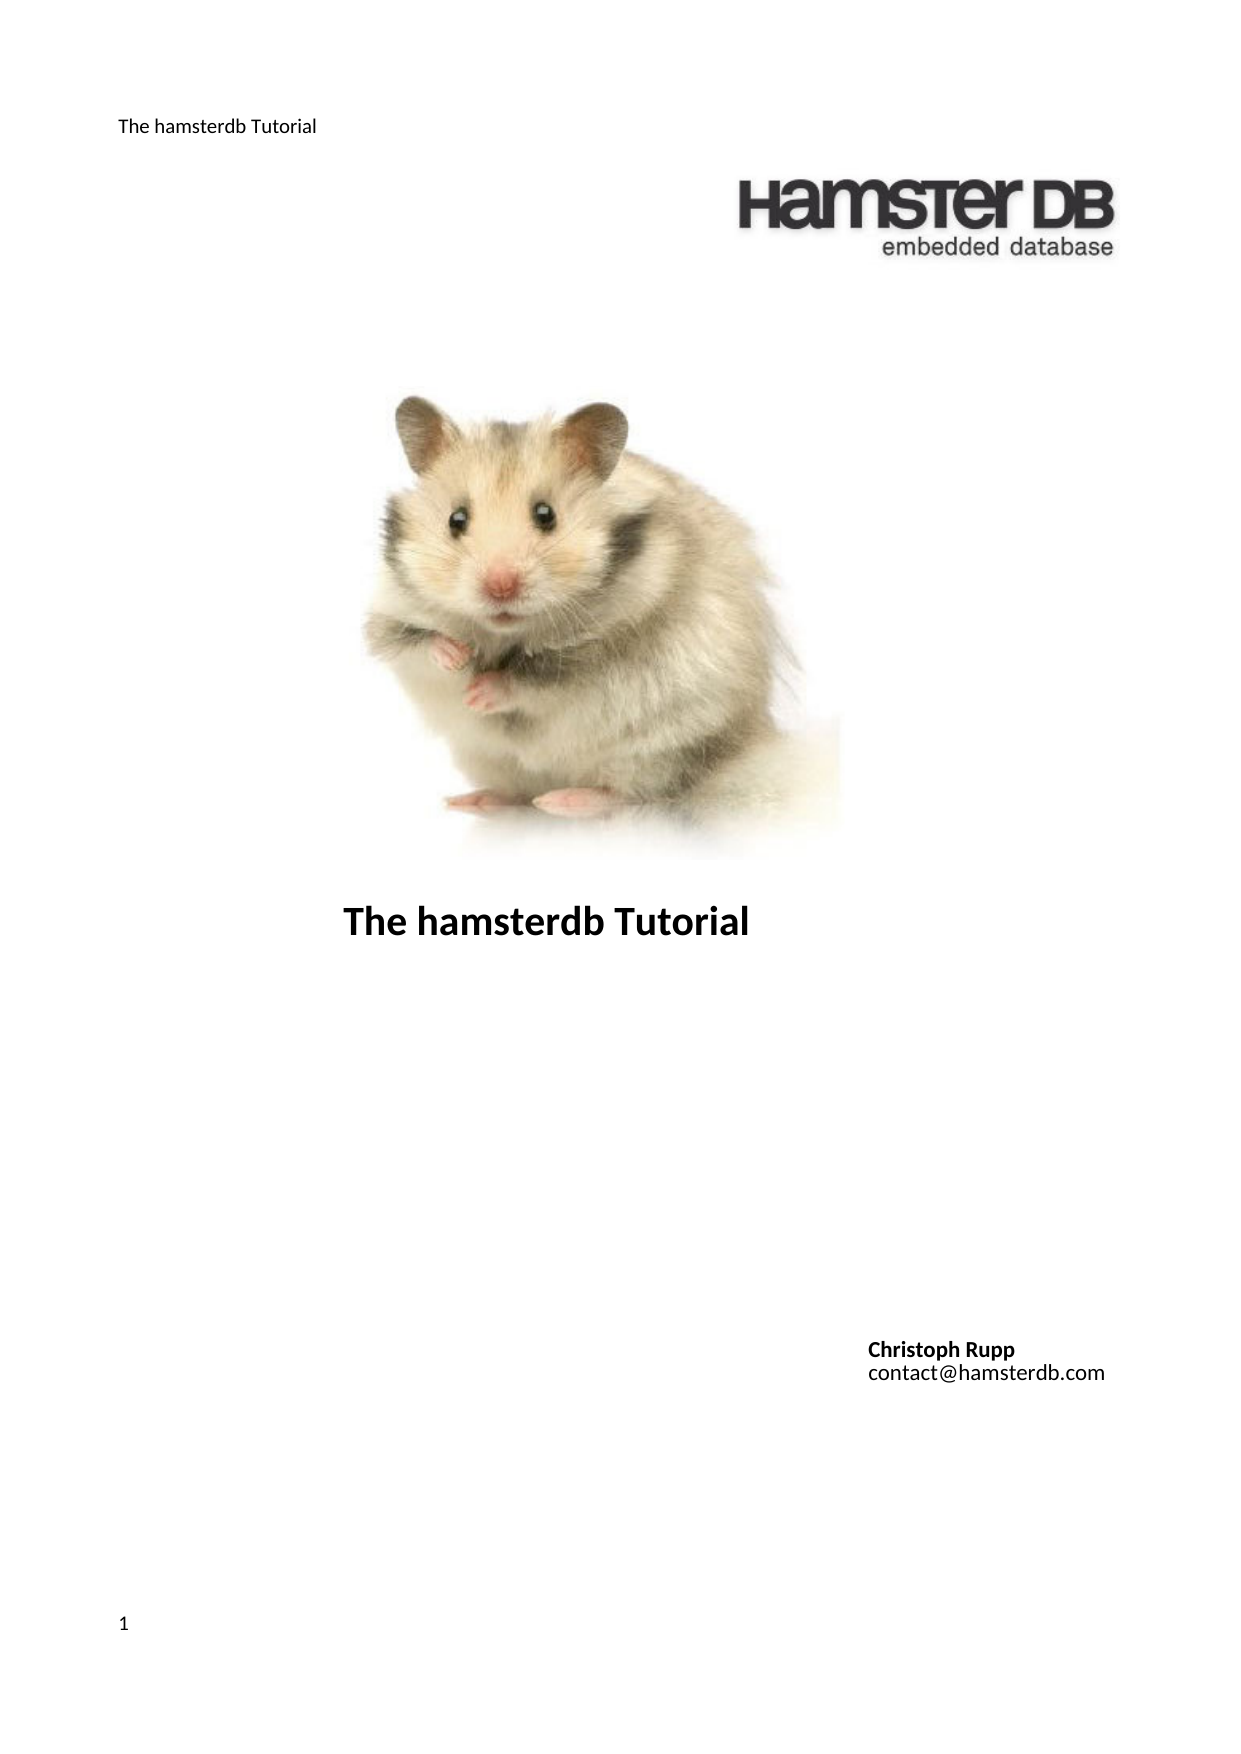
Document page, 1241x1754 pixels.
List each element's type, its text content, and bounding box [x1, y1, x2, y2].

text The hamsterdb Tutorial [343, 904, 1122, 946]
picture [732, 168, 1121, 270]
text Christoph Rupp contact@hamsterdb.com [868, 1340, 1122, 1386]
picture [348, 386, 845, 860]
